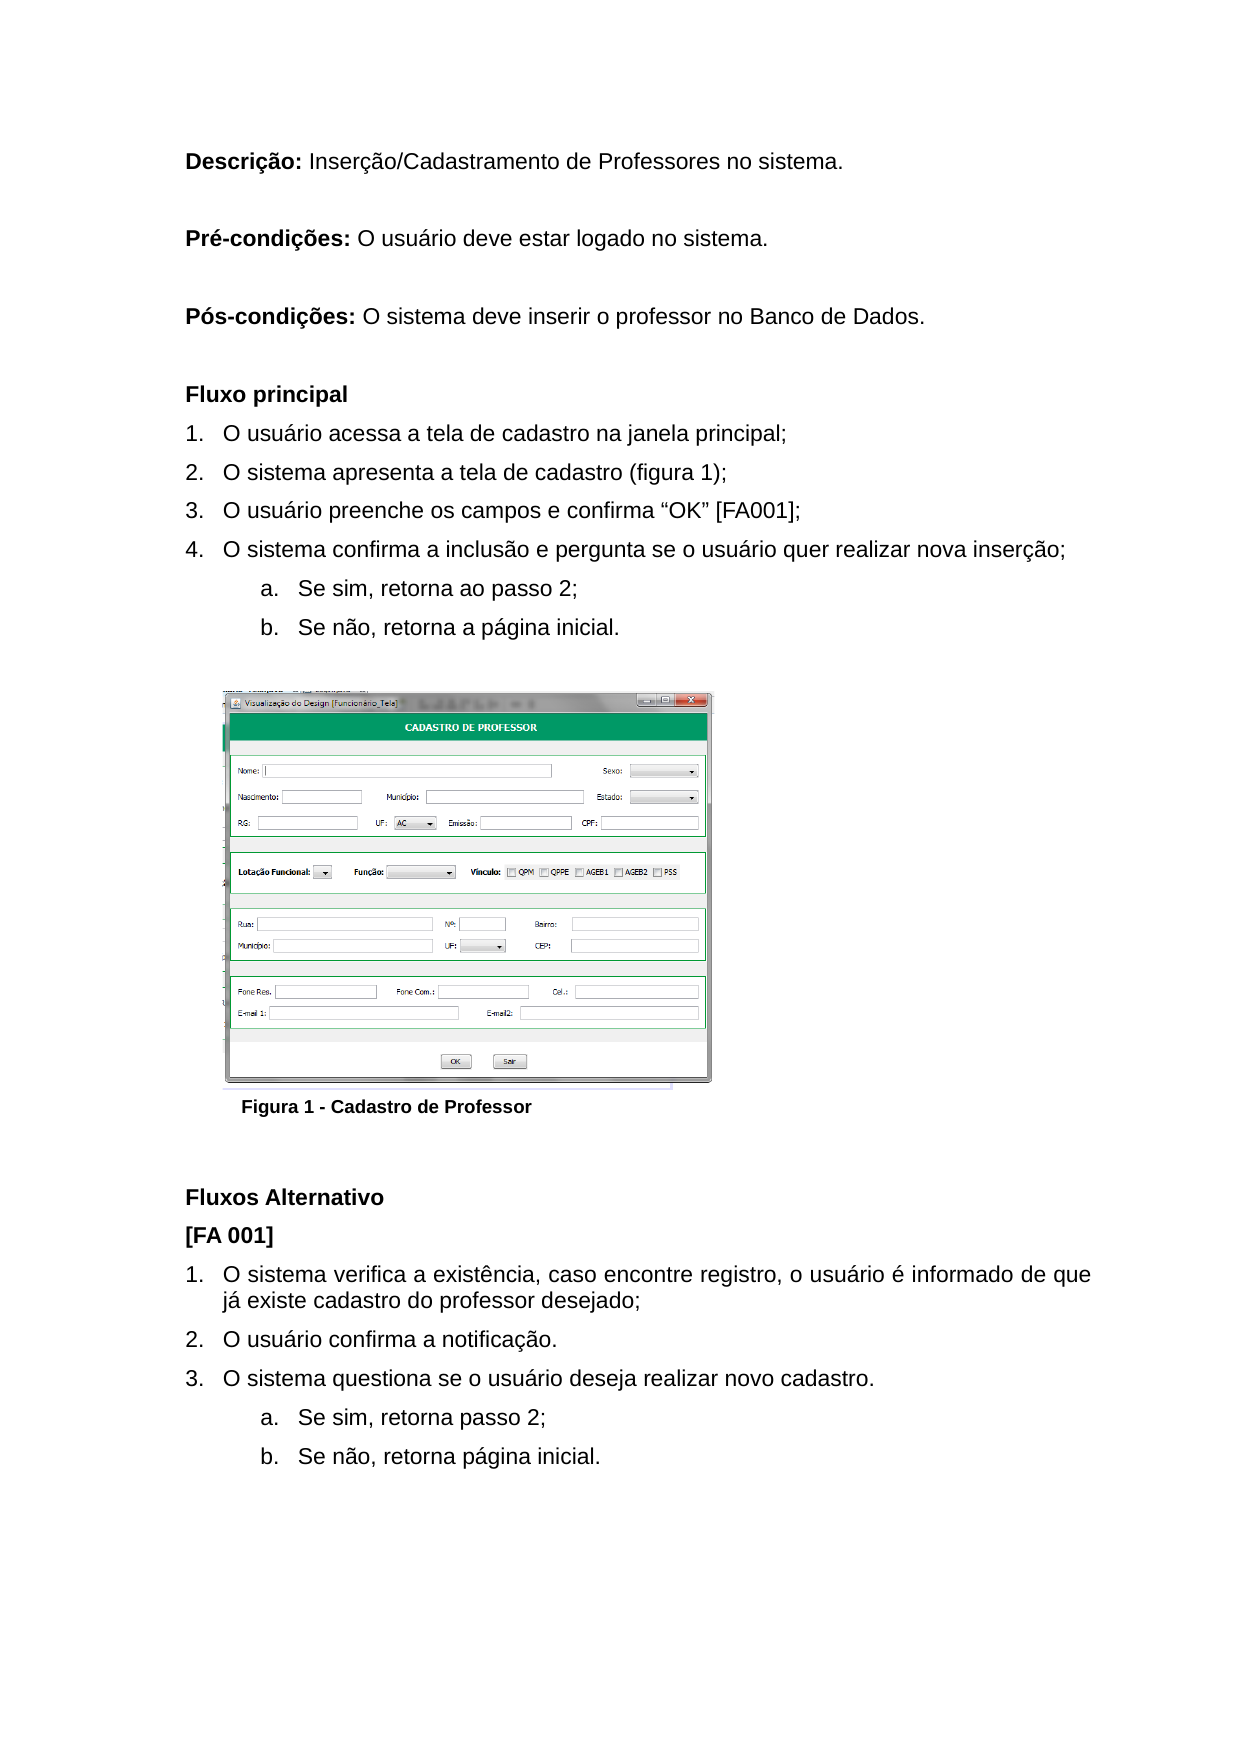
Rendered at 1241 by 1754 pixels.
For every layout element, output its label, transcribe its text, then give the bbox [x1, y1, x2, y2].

list Se não, retorna página inicial. [260, 1443, 1092, 1469]
list O sistema verifica a existência, caso encontre registro, o usuário é informado de que já existe cadastro do professor desejado; [185, 1261, 1092, 1314]
list O usuário confirma a notificação. [185, 1326, 1092, 1353]
list O sistema apresenta a tela de cadastro (figura 1); [185, 458, 1092, 485]
list Se sim, retorna ao passo 2; [260, 575, 1092, 601]
text Fluxo principal [185, 381, 1092, 407]
list O usuário preenche os campos e confirma “OK” [FA001]; [185, 497, 1092, 524]
list Se não, retorna a página inicial. [260, 614, 1092, 640]
text Pós-condições: O sistema deve inserir o professor no Banco de Dados. [185, 303, 1092, 329]
list O usuário acessa a tela de cadastro na janela principal; [185, 420, 1092, 446]
text Figura 1 - Cadastro de Professor [148, 1096, 1092, 1117]
text Fluxos Alternativo [185, 1183, 1092, 1210]
list O sistema confirma a inclusão e pergunta se o usuário quer realizar nova inserção; [185, 536, 1092, 563]
list O sistema questiona se o usuário deseja realizar novo cadastro. [185, 1365, 1092, 1392]
text Pré-condições: O usuário deve estar logado no sistema. [185, 225, 1092, 252]
text Descrição: Inserção/Cadastramento de Professores no sistema. [185, 148, 1092, 174]
text [FA 001] [148, 1222, 1092, 1249]
list Se sim, retorna passo 2; [260, 1404, 1092, 1430]
